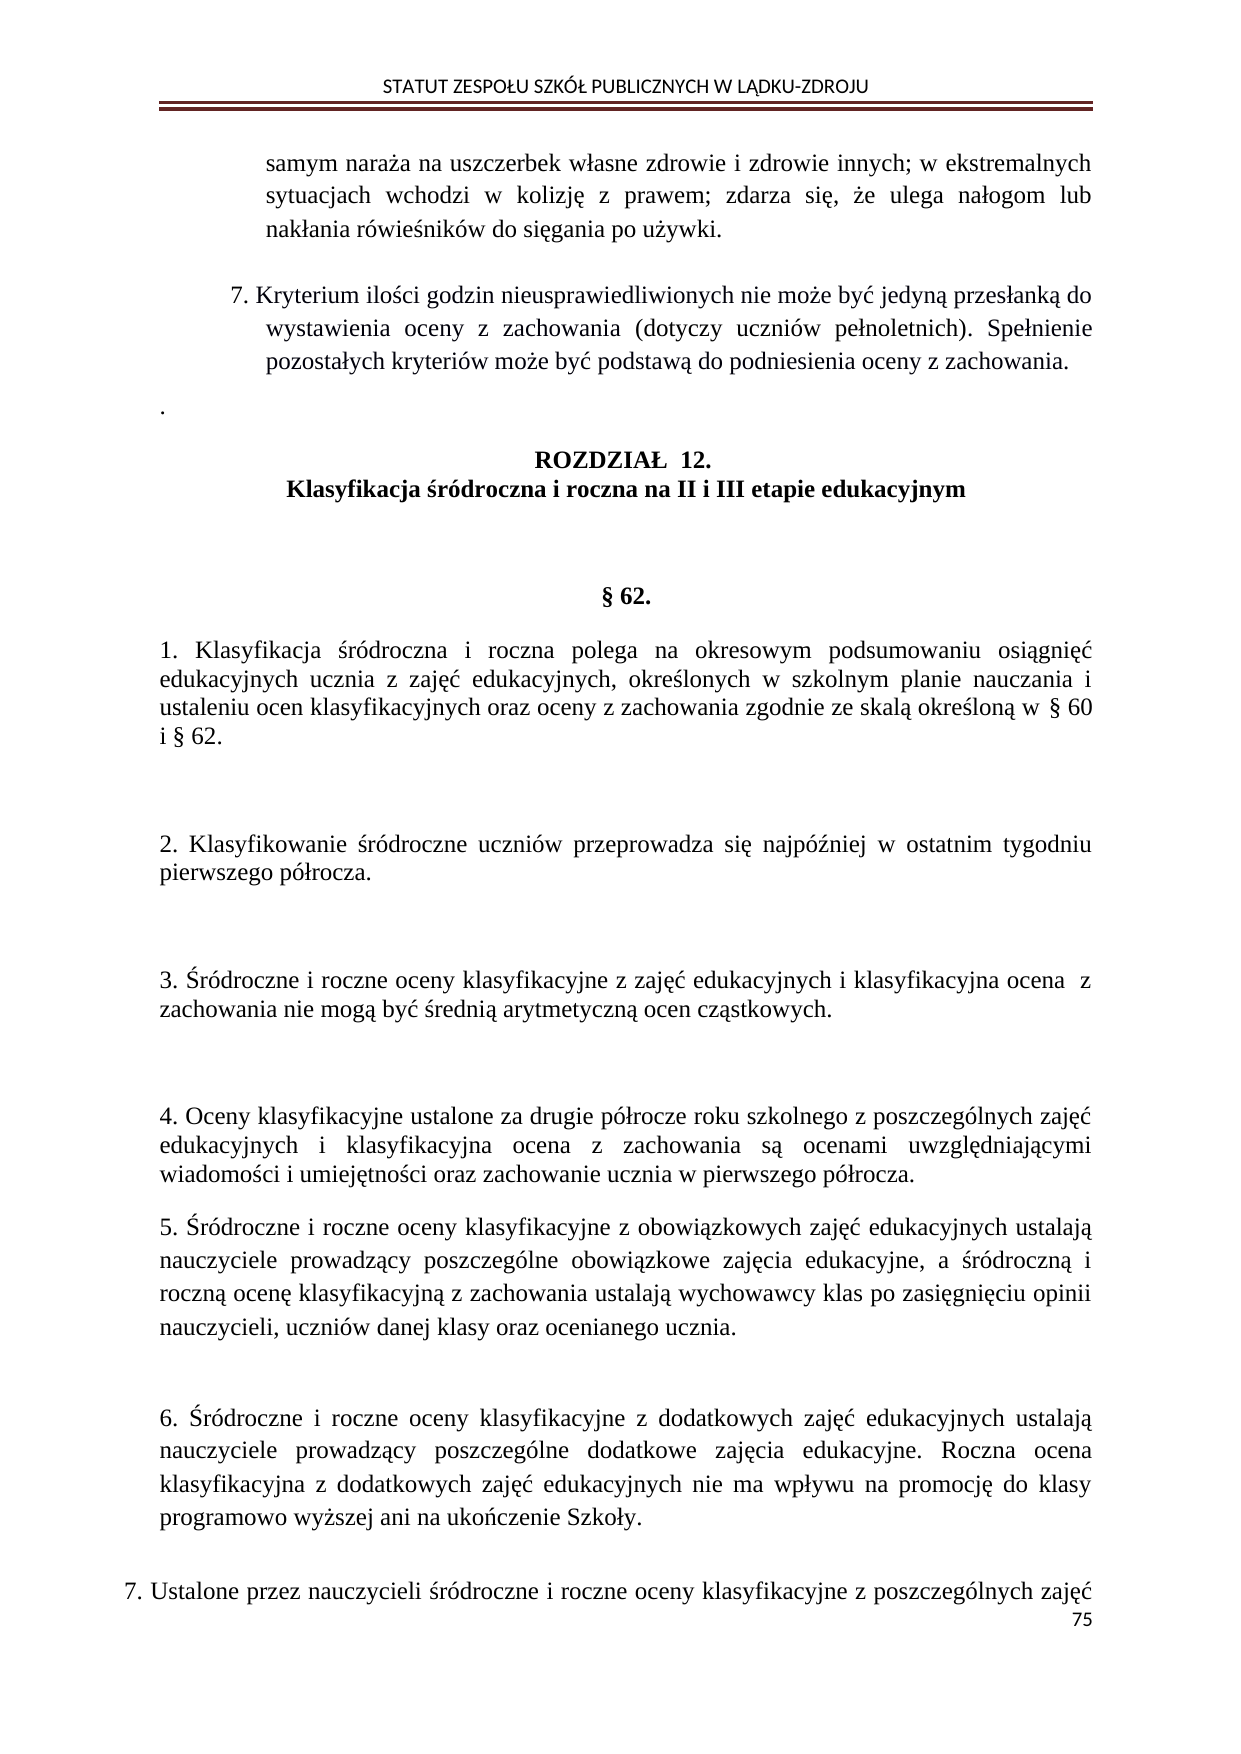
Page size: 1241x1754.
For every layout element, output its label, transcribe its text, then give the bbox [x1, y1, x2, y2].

subtitle 2. Klasyfikowanie śródroczne uczniów przeprowadza się najpóźniej w ostatnim tygodniu pierwszego półrocza. [159, 829, 1093, 886]
list 6. Śródroczne i roczne oceny klasyfikacyjne z dodatkowych zajęć edukacyjnych ustalają nauczyciele prowadzący poszczególne dodatkowe zajęcia edukacyjne. Roczna ocena klasyfikacyjna z dodatkowych zajęć edukacyjnych nie ma wpływu na promocję do klasy programowo wyższej ani na ukończenie Szkoły. [159, 1403, 1093, 1530]
subtitle ROZDZIAŁ 12. Klasyfikacja śródroczna i roczna na II i III etapie edukacyjnym [159, 445, 1093, 502]
subtitle 1. Klasyfikacja śródroczna i roczna polega na okresowym podsumowaniu osiągnięć edukacyjnych ucznia z zajęć edukacyjnych, określonych w szkolnym planie nauczania i ustaleniu ocen klasyfikacyjnych oraz oceny z zachowania zgodnie ze skalą określoną w § 60 i § 62. [159, 635, 1093, 750]
list 7. Kryterium ilości godzin nieusprawiedliwionych nie może być jedyną przesłanką do wystawienia oceny z zachowania (dotyczy uczniów pełnoletnich). Spełnienie pozostałych kryteriów może być podstawą do podniesienia oceny z zachowania. [230, 280, 1093, 374]
list 7. Ustalone przez nauczycieli śródroczne i roczne oceny klasyfikacyjne z poszczególnych zajęć [124, 1576, 1093, 1605]
list 5. Śródroczne i roczne oceny klasyfikacyjne z obowiązkowych zajęć edukacyjnych ustalają nauczyciele prowadzący poszczególne obowiązkowe zajęcia edukacyjne, a śródroczną i roczną ocenę klasyfikacyjną z zachowania ustalają wychowawcy klas po zasięgnięciu opinii nauczycieli, uczniów danej klasy oraz ocenianego ucznia. [159, 1212, 1093, 1340]
list samym naraża na uszczerbek własne zdrowie i zdrowie innych; w ekstremalnych sytuacjach wchodzi w kolizję z prawem; zdarza się, że ulega nałogom lub nakłania rówieśników do sięgania po używki. [230, 148, 1093, 242]
text . [159, 391, 1093, 420]
subtitle § 62. [159, 581, 1093, 610]
subtitle 4. Oceny klasyfikacyjne ustalone za drugie półrocze roku szkolnego z poszczególnych zajęć edukacyjnych i klasyfikacyjna ocena z zachowania są ocenami uwzględniającymi wiadomości i umiejętności oraz zachowanie ucznia w pierwszego półrocza. [159, 1101, 1093, 1187]
subtitle 3. Śródroczne i roczne oceny klasyfikacyjne z zajęć edukacyjnych i klasyfikacyjna ocena z zachowania nie mogą być średnią arytmetyczną ocen cząstkowych. [159, 965, 1093, 1022]
